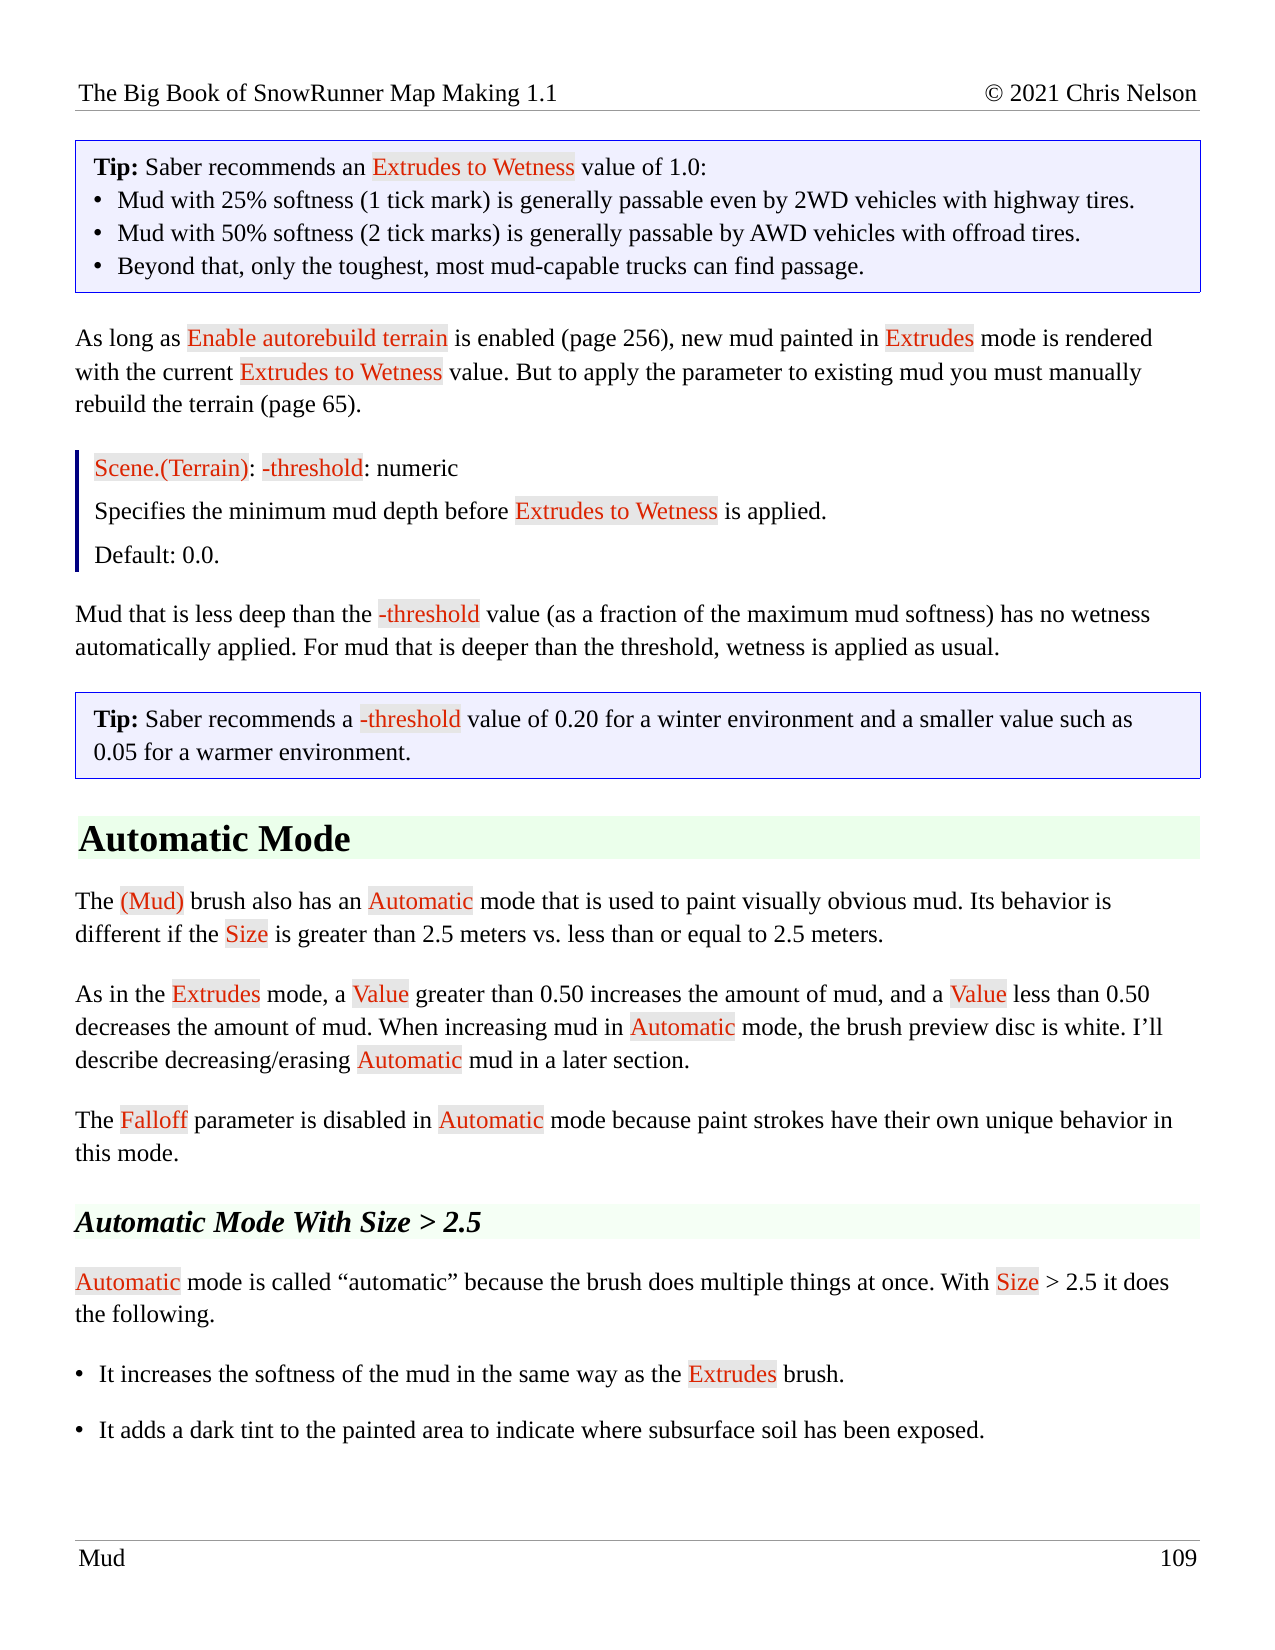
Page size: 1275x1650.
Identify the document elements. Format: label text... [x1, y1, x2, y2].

list It adds a dark tint to the painted area to indicate where subsurface soil has been exposed. [75, 1415, 1200, 1444]
subtitle Automatic Mode With Size > 2.5 [75, 1204, 1200, 1239]
text Scene.(Terrain): -threshold: numeric [75, 449, 1200, 481]
list Mud with 50% softness (2 tick marks) is generally passable by AWD vehicles with offroad tires. [76, 206, 1200, 239]
text The Falloff parameter is disabled in Automatic mode because paint strokes have their own unique behavior in this mode. [75, 1105, 1200, 1167]
text Automatic mode is called “automatic” because the brush does multiple things at once. With Size > 2.5 it does the following. [75, 1267, 1200, 1328]
list Beyond that, only the toughest, most mud-capable trucks can find passage. [76, 239, 1200, 292]
list Saber recommends an Extrudes to Wetness value of 1.0: [76, 141, 1200, 173]
list Mud with 25% softness (1 tick mark) is generally passable even by 2WD vehicles with highway tires. [76, 173, 1200, 206]
text Specifies the minimum mud depth before Extrudes to Wetness is applied. [79, 493, 1200, 525]
text As long as Enable autorebuild terrain is enabled (page 256), new mud painted in Extrudes mode is rendered with the current Extrudes to Wetness value. But to apply the parameter to existing mud you must manually rebuild the terrain (page 65). [75, 323, 1200, 418]
list Saber recommends a -threshold value of 0.20 for a winter environment and a smaller value such as 0.05 for a warmer environment. [76, 693, 1200, 778]
list It increases the softness of the mud in the same way as the Extrudes brush. [75, 1359, 1200, 1388]
text Default: 0.0. [79, 537, 1200, 572]
text As in the Extrudes mode, a Value greater than 0.50 increases the amount of mud, and a Value less than 0.50 decreases the amount of mud. When increasing mud in Automatic mode, the brush preview disc is white. I’ll describe decreasing/erasing Automatic mud in a later section. [75, 979, 1200, 1074]
subtitle Automatic Mode [78, 816, 1200, 859]
text Mud that is less deep than the -threshold value (as a fraction of the maximum mud softness) has no wetness automatically applied. For mud that is deeper than the threshold, wetness is applied as usual. [75, 599, 1200, 661]
text The (Mud) brush also has an Automatic mode that is used to paint visually obvious mud. Its behavior is different if the Size is greater than 2.5 meters vs. less than or equal to 2.5 meters. [75, 886, 1200, 948]
